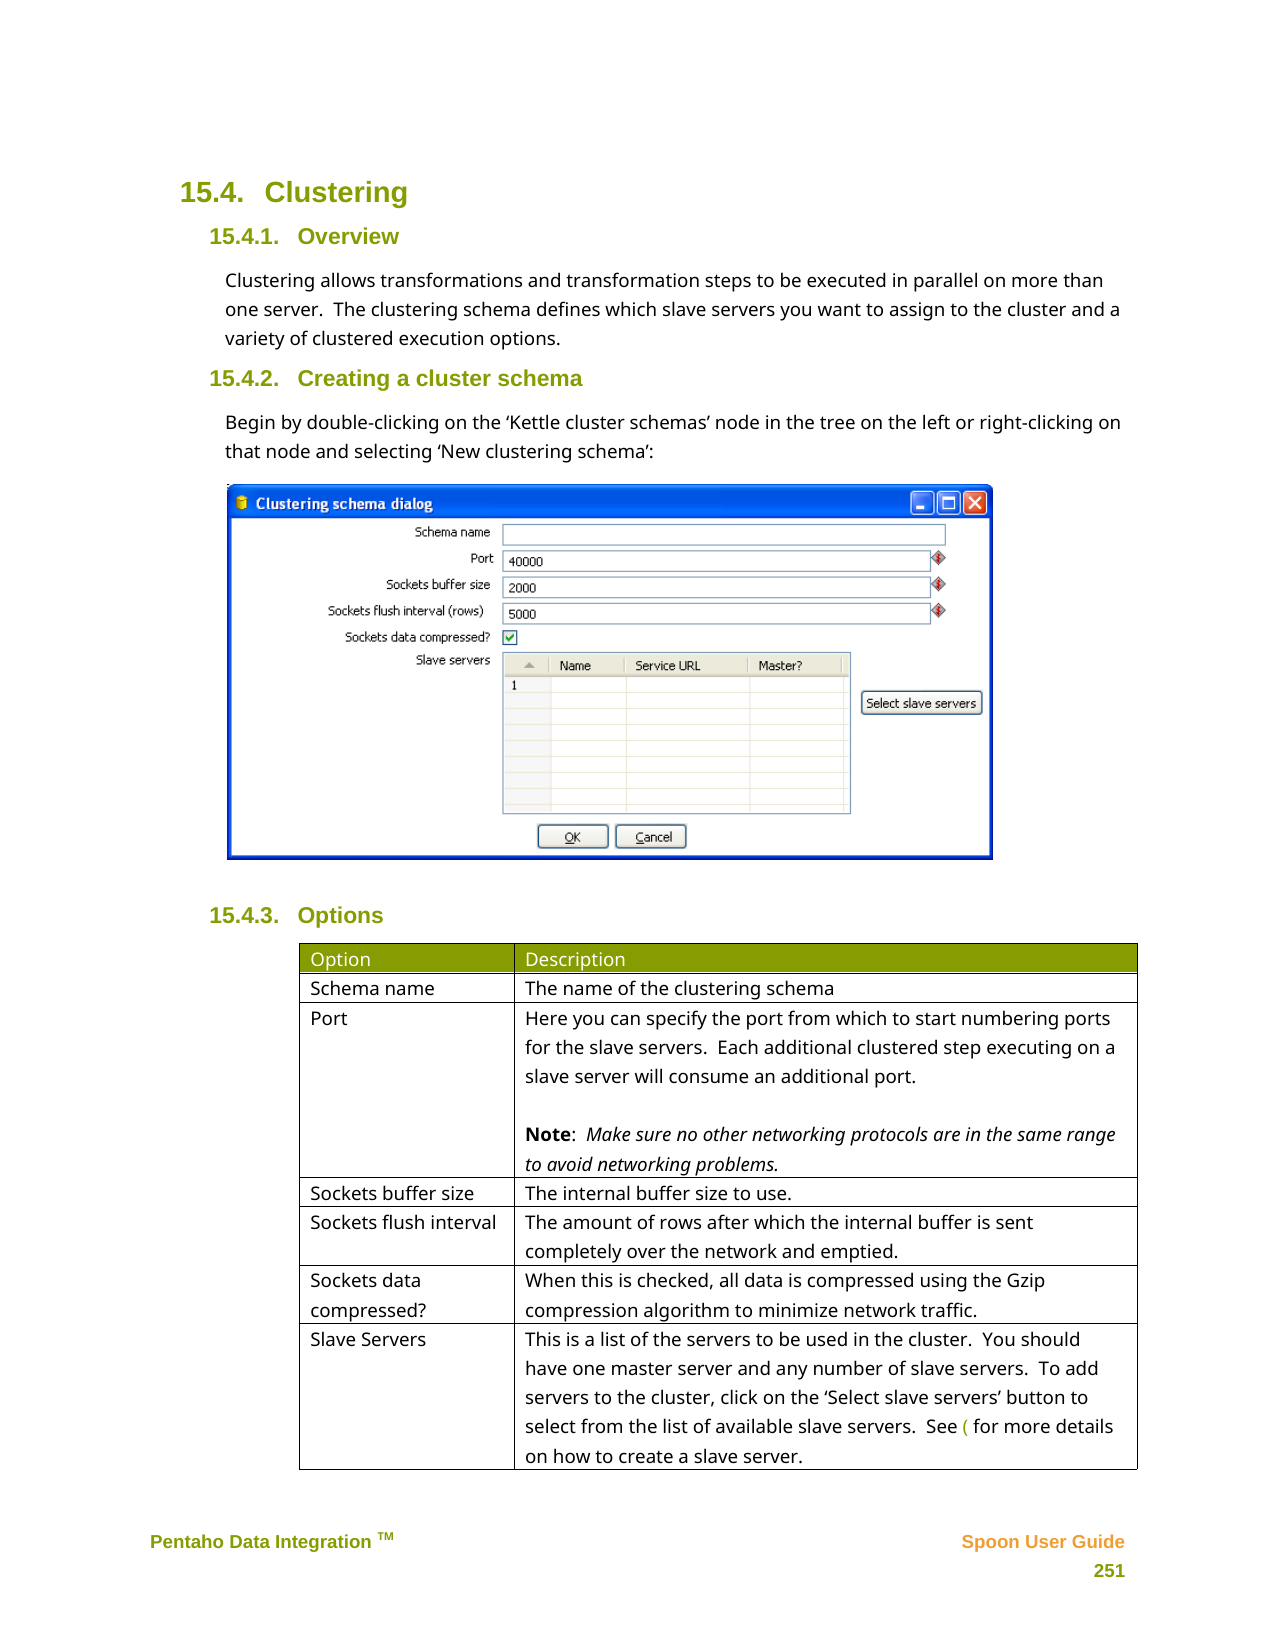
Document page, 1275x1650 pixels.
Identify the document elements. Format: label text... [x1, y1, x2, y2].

table_cell Sockets flush interval [300, 1207, 514, 1264]
picture [227, 484, 993, 860]
table_cell When this is checked, all data is compressed using the Gzip compression algorithm to minimize network traffic. [515, 1266, 1137, 1323]
table_cell Sockets data compressed? [300, 1266, 514, 1323]
table_cell The amount of rows after which the internal buffer is sent completely over the network and emptied. [515, 1207, 1137, 1264]
subtitle Creating a cluster schema [209, 359, 1125, 393]
subtitle Clustering [179, 175, 1125, 210]
subtitle Options [209, 896, 1125, 931]
text Begin by double-clicking on the ‘Kettle cluster schemas’ node in the tree on the left or right-clicking on that node and selecting ‘New clustering schema’: [225, 406, 1125, 464]
table_header Option [300, 944, 514, 972]
text Clustering allows transformations and transformation steps to be executed in parallel on more than one server. The clustering schema defines which slave servers you want to assign to the cluster and a variety of clustered execution options. [225, 264, 1125, 352]
table_cell Port [300, 1003, 514, 1177]
table_cell This is a list of the servers to be used in the cluster. You should have one master server and any number of slave servers. To add servers to the cluster, click on the ‘Select slave servers’ button to select from the list of available slave servers. See ( for more details on how to create a slave server. [515, 1324, 1137, 1469]
table_cell The internal buffer size to use. [515, 1178, 1137, 1206]
table_cell Slave Servers [300, 1324, 514, 1469]
table_cell Here you can specify the port from which to start numbering ports for the slave servers. Each additional clustered step executing on a slave server will consume an additional port. Note: Make sure no other networking protocols are in the same range to avoid networking problems. [515, 1003, 1137, 1177]
table_header Description [515, 944, 1137, 972]
table_cell Sockets buffer size [300, 1178, 514, 1206]
subtitle Overview [209, 217, 1125, 252]
table_cell The name of the clustering schema [515, 974, 1137, 1002]
table_cell Schema name [300, 974, 514, 1002]
